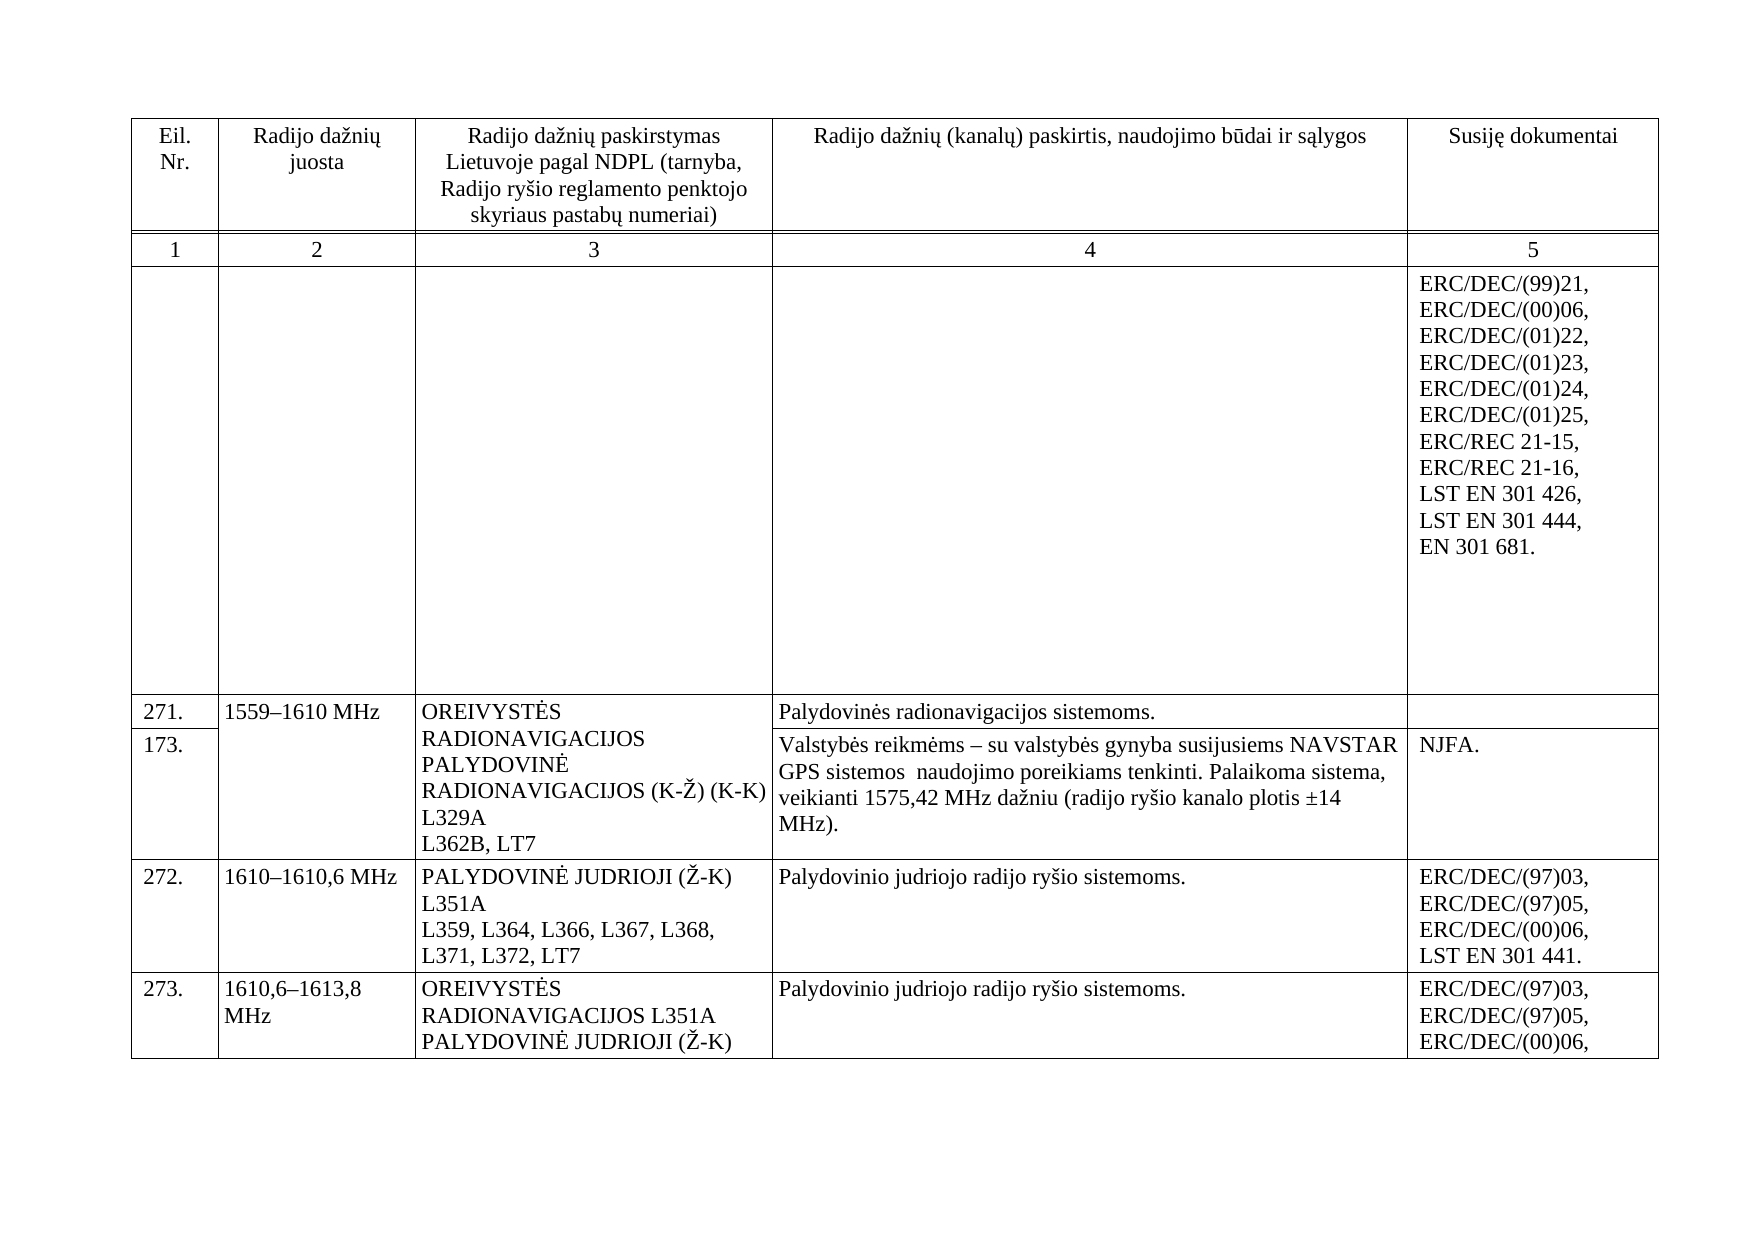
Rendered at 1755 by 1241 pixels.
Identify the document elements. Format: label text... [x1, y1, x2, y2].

table_cell 1 [132, 234, 218, 266]
table_cell OREIVYSTĖS RADIONAVIGACIJOS L351A PALYDOVINĖ JUDRIOJI (Ž-K) [416, 973, 772, 1057]
table_cell Valstybės reikmėms – su valstybės gynyba susijusiems NAVSTAR GPS sistemos naudojimo poreikiams tenkinti. Palaikoma sistema, veikianti 1575,42 MHz dažniu (radijo ryšio kanalo plotis ±14 MHz). [773, 729, 1407, 859]
table_cell Palydovinio judriojo radijo ryšio sistemoms. [773, 860, 1407, 972]
table_cell [219, 267, 415, 694]
table_cell 271. [132, 695, 218, 727]
table_cell 173. [132, 729, 218, 859]
table_cell ERC/DEC/(99)21, ERC/DEC/(00)06, ERC/DEC/(01)22, ERC/DEC/(01)23, ERC/DEC/(01)24, ERC/DEC/(01)25, ERC/REC 21-15, ERC/REC 21-16, LST EN 301 426, LST EN 301 444, EN 301 681. [1408, 267, 1658, 694]
table_cell [773, 267, 1407, 694]
table_header Radijo dažnių (kanalų) paskirtis, naudojimo būdai ir sąlygos [773, 119, 1407, 230]
table_cell Palydovinės radionavigacijos sistemoms. [773, 695, 1407, 727]
table_header Radijo dažnių juosta [219, 119, 415, 230]
table_cell 2 [219, 234, 415, 266]
table_cell 1610–1610,6 MHz [219, 860, 415, 972]
table_header Susiję dokumentai [1408, 119, 1658, 230]
table_header Eil. Nr. [132, 119, 218, 230]
table_cell 4 [773, 234, 1407, 266]
table_cell 1559–1610 MHz [219, 695, 415, 859]
table_cell 5 [1408, 234, 1658, 266]
table_cell [416, 267, 772, 694]
table_header Radijo dažnių paskirstymas Lietuvoje pagal NDPL (tarnyba, Radijo ryšio reglamento penktojo skyriaus pastabų numeriai) [416, 119, 772, 230]
table_cell 273. [132, 973, 218, 1057]
table_cell Palydovinio judriojo radijo ryšio sistemoms. [773, 973, 1407, 1057]
table_cell ERC/DEC/(97)03, ERC/DEC/(97)05, ERC/DEC/(00)06, LST EN 301 441. [1408, 860, 1658, 972]
table_cell ERC/DEC/(97)03, ERC/DEC/(97)05, ERC/DEC/(00)06, [1408, 973, 1658, 1057]
table_cell PALYDOVINĖ JUDRIOJI (Ž-K) L351A L359, L364, L366, L367, L368, L371, L372, LT7 [416, 860, 772, 972]
table_cell NJFA. [1408, 729, 1658, 859]
table_cell 3 [416, 234, 772, 266]
table_cell 272. [132, 860, 218, 972]
table_cell [132, 267, 218, 694]
table_cell 1610,6–1613,8 MHz [219, 973, 415, 1057]
table_cell OREIVYSTĖS RADIONAVIGACIJOS PALYDOVINĖ RADIONAVIGACIJOS (K-Ž) (K-K) L329A L362B, LT7 [416, 695, 772, 859]
table_cell [1408, 695, 1658, 727]
